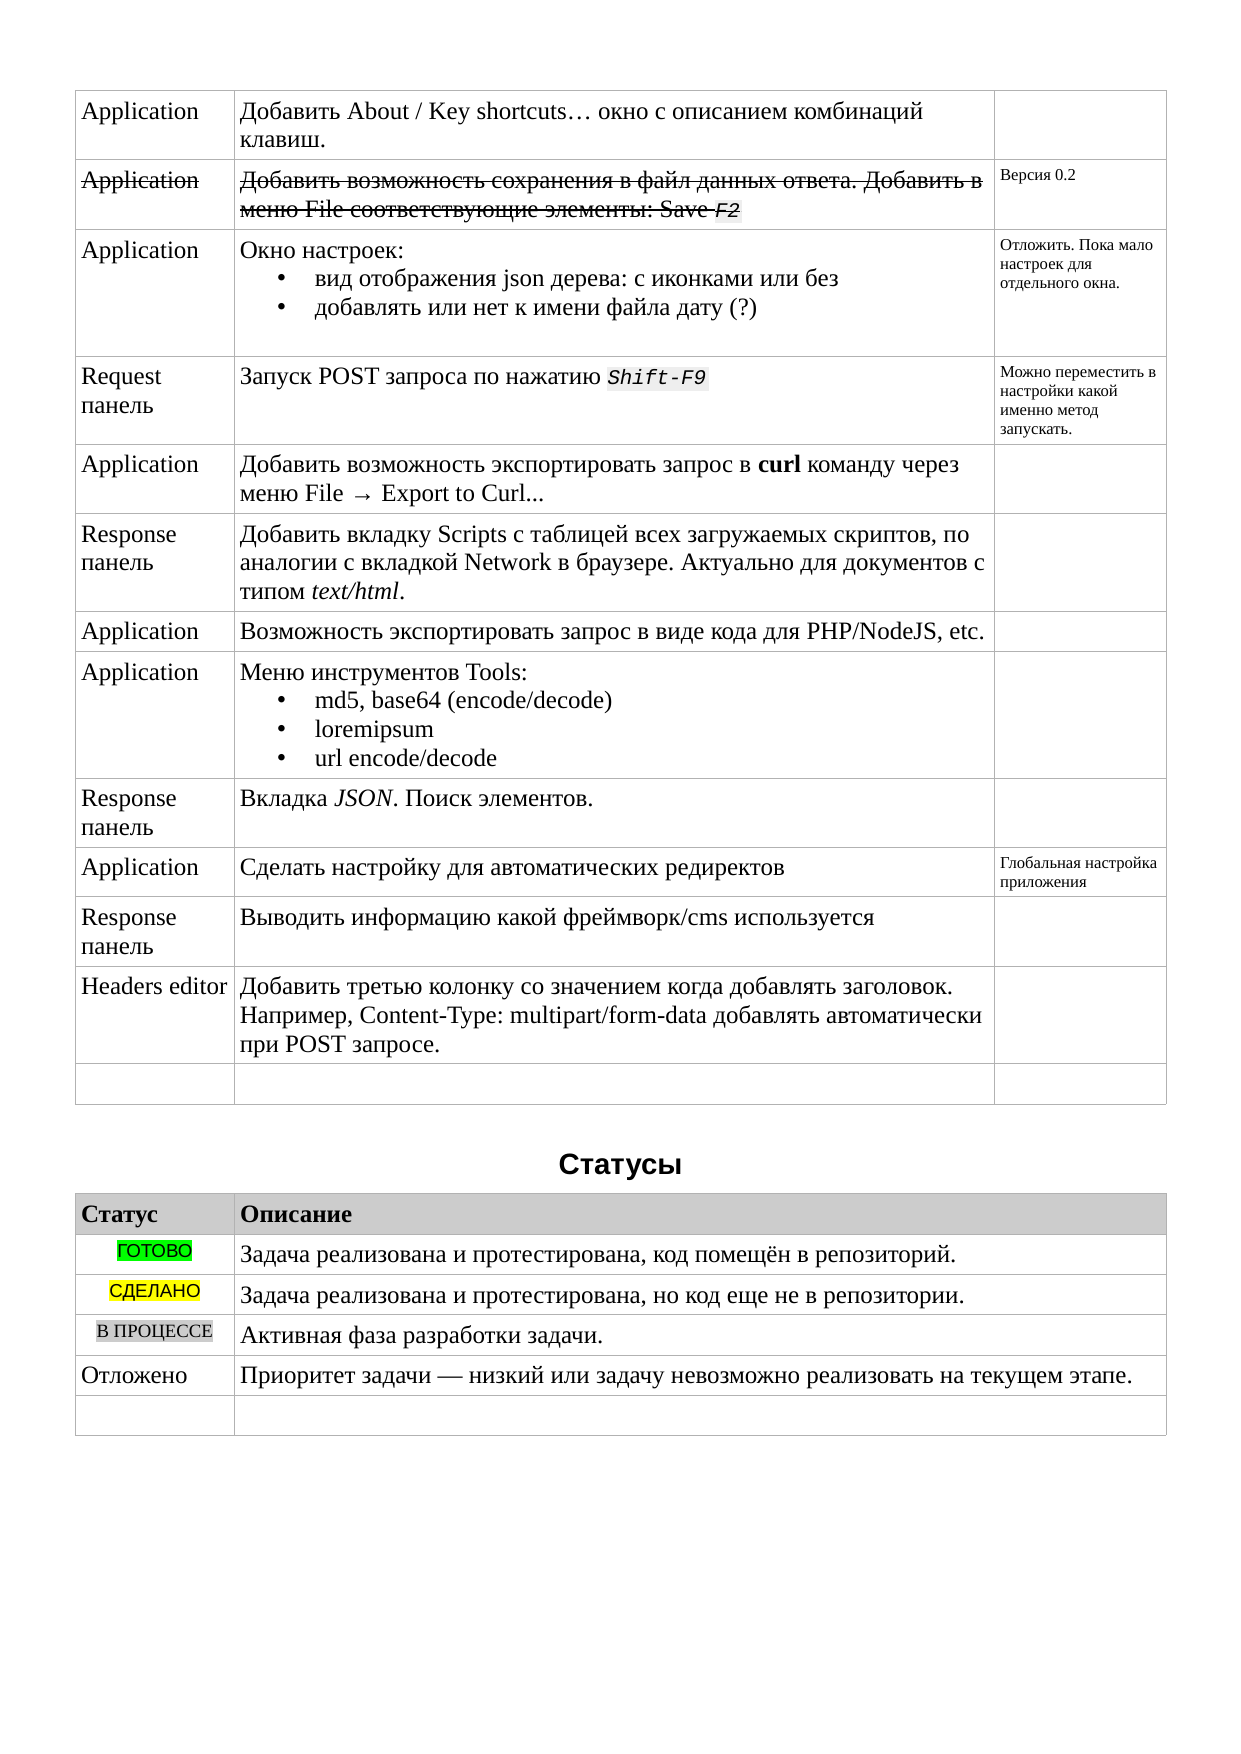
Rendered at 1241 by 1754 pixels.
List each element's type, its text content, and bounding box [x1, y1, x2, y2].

table_cell [995, 967, 1166, 1063]
table_cell [235, 1064, 994, 1104]
table_cell В процессе [76, 1315, 234, 1354]
table_cell Активная фаза разработки задачи. [235, 1315, 1166, 1354]
table_cell Request панель [76, 357, 234, 444]
table_cell [995, 91, 1166, 159]
table_cell Задача реализована и протестирована, но код еще не в репозитории. [235, 1275, 1166, 1314]
table_cell Headers editor [76, 967, 234, 1063]
table_cell Возможность экспортировать запрос в виде кода для PHP/NodeJS, etc. [235, 612, 994, 651]
table_cell Добавить возможность сохранения в файл данных ответа. Добавить в меню File соответствующие элементы: Save F2 [235, 160, 994, 229]
table_cell Application [76, 612, 234, 651]
table_cell Отложить. Пока мало настроек для отдельного окна. [995, 230, 1166, 356]
table_cell Добавить третью колонку со значением когда добавлять заголовок. Например, Content-Type: multipart/form-data добавлять автоматически при POST запросе. [235, 967, 994, 1063]
table_cell Можно переместить в настройки какой именно метод запускать. [995, 357, 1166, 444]
table_cell Добавить About / Key shortcuts… окно с описанием комбинаций клавиш. [235, 91, 994, 159]
table_cell Версия 0.2 [995, 160, 1166, 229]
table_cell Вкладка JSON. Поиск элементов. [235, 779, 994, 847]
table_header Описание [235, 1194, 1166, 1234]
table_cell Сделать настройку для автоматических редиректов [235, 848, 994, 896]
table_cell Application [76, 230, 234, 356]
table_cell Application [76, 160, 234, 229]
table_cell [995, 897, 1166, 966]
table_cell Приоритет задачи — низкий или задачу невозможно реализовать на текущем этапе. [235, 1356, 1166, 1395]
table_cell [995, 514, 1166, 611]
table_cell Response панель [76, 514, 234, 611]
table_cell Response панель [76, 897, 234, 966]
table_cell Готово [76, 1235, 234, 1274]
table_cell Окно настроек: вид отображения json дерева: с иконками или без добавлять или нет к имени файла дату (?) [235, 230, 994, 356]
table_cell Application [76, 848, 234, 896]
table_cell Выводить информацию какой фреймворк/cms используется [235, 897, 994, 966]
table_cell Добавить возможность экспортировать запрос в curl команду через меню File → Export to Curl... [235, 445, 994, 513]
table_cell [76, 1396, 234, 1435]
table_cell [995, 1064, 1166, 1104]
table_header Статус [76, 1194, 234, 1234]
table_cell [995, 652, 1166, 777]
table_cell Глобальная настройка приложения [995, 848, 1166, 896]
table_cell Response панель [76, 779, 234, 847]
table_cell Application [76, 91, 234, 159]
table_cell Отложено [76, 1356, 234, 1395]
table_cell [235, 1396, 1166, 1435]
table_cell Запуск POST запроса по нажатию Shift-F9 [235, 357, 994, 444]
subtitle Статусы [75, 1147, 1166, 1181]
table_cell Задача реализована и протестирована, код помещён в репозиторий. [235, 1235, 1166, 1274]
table_cell Application [76, 445, 234, 513]
table_cell [995, 612, 1166, 651]
table_cell [995, 779, 1166, 847]
table_cell Меню инструментов Tools: md5, base64 (encode/decode) loremipsum url encode/decode [235, 652, 994, 777]
table_cell [995, 445, 1166, 513]
table_cell Application [76, 652, 234, 777]
table_cell Сделано [76, 1275, 234, 1314]
table_cell Добавить вкладку Scripts с таблицей всех загружаемых скриптов, по аналогии с вкладкой Network в браузере. Актуально для документов с типом text/html. [235, 514, 994, 611]
table_cell [76, 1064, 234, 1104]
